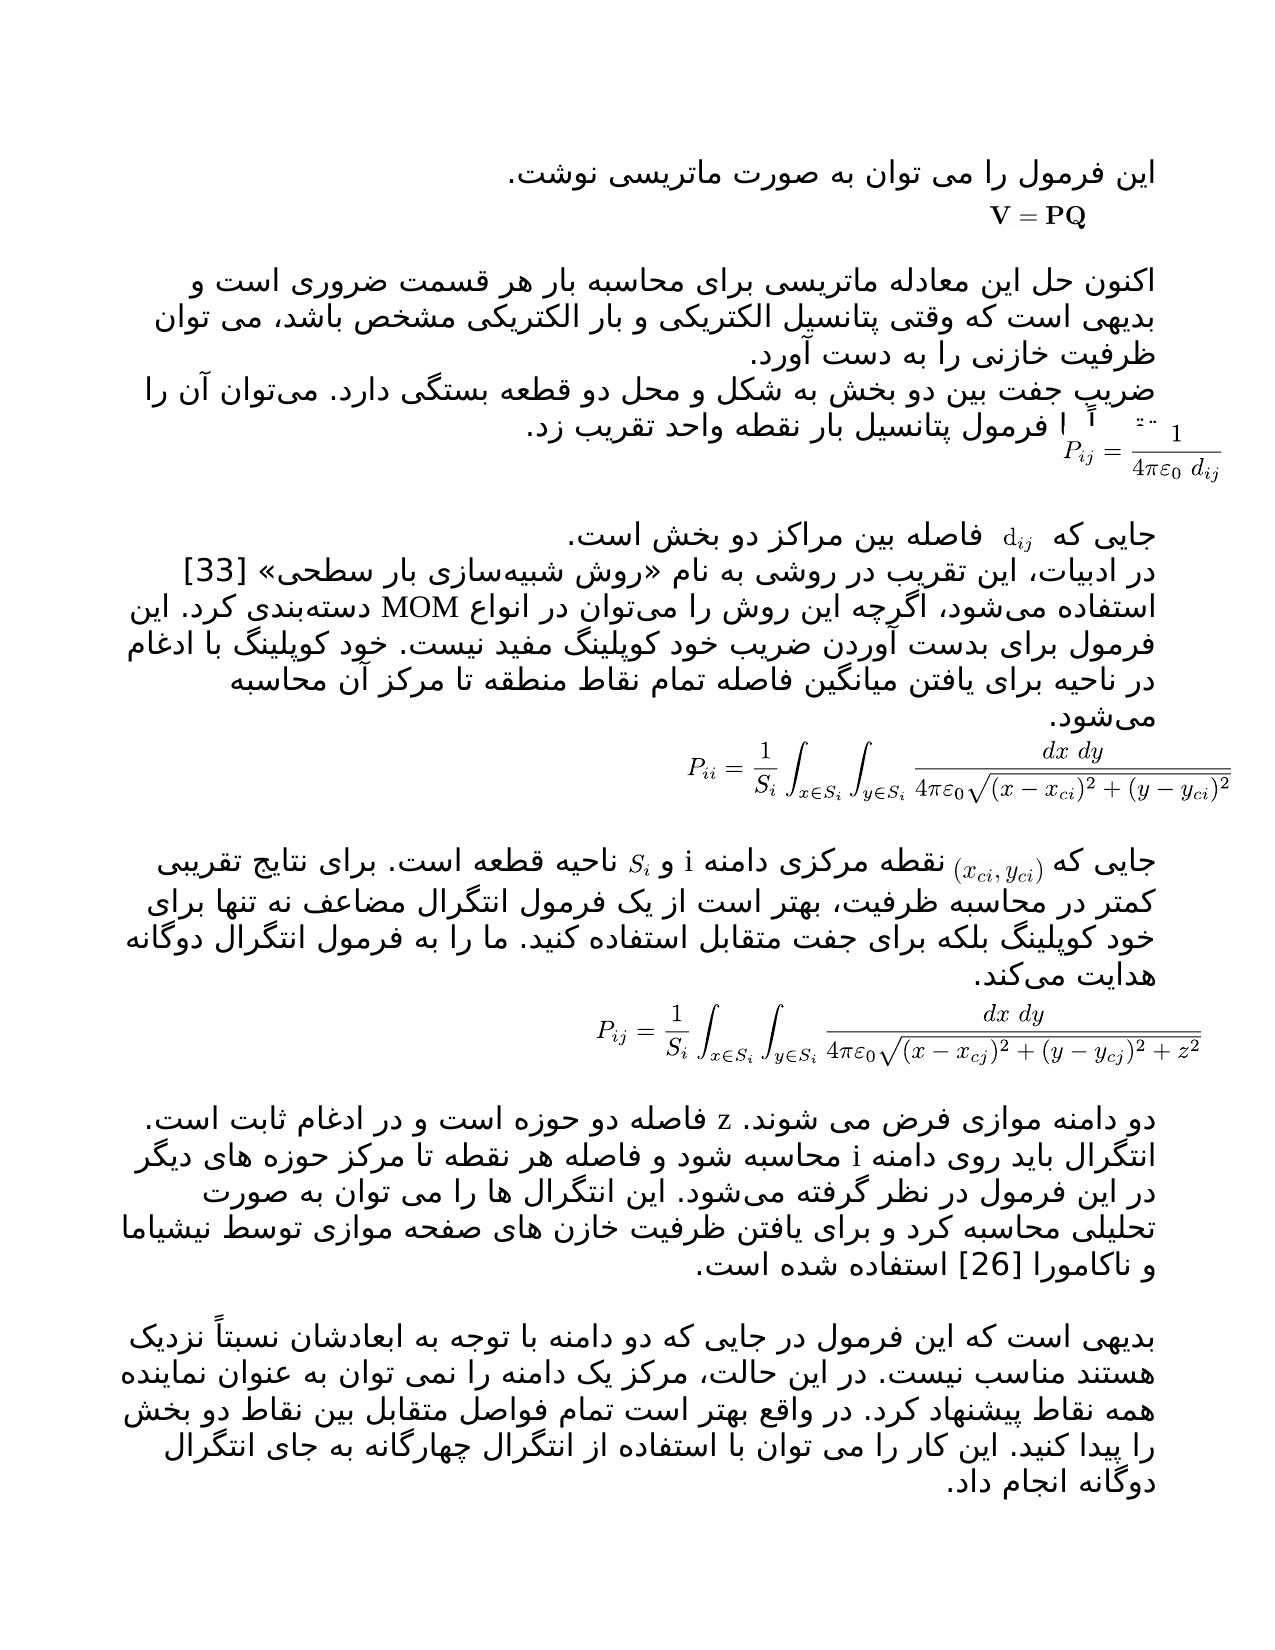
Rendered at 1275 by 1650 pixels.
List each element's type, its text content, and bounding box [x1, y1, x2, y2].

text ضریب جفت بین دو بخش به شکل و محل دو قطعه بستگی دارد. می‌توان آن را تقریباً با فرمول پتانسیل بار نقطه واحد تقریب زد. [118, 371, 1157, 444]
picture [990, 206, 1085, 229]
picture [955, 858, 1042, 884]
text جایی که نقطه مرکزی دامنه i و ناحیه قطعه است. برای نتایج تقریبی کمتر در محاسبه ظرفیت، بهتر است از یک فرمول انتگرال مضاعف نه تنها برای خود کوپلینگ بلکه برای جفت متقابل استفاده کنید. ما را به فرمول انتگرال دوگانه هدایت می‌کند. [118, 842, 1157, 993]
text بدیهی است که این فرمول در جایی که دو دامنه با توجه به ابعادشان نسبتاً نزدیک هستند مناسب نیست. در این حالت، مرکز یک دامنه را نمی توان به عنوان نماینده همه نقاط پیشنهاد کرد. در واقع بهتر است تمام فواصل متقابل بین نقاط دو بخش را پیدا کنید. این کار را می توان با استفاده از انتگرال چهارگانه به جای انتگرال دوگانه انجام داد. [118, 1318, 1157, 1500]
text در ادبیات، این تقریب در روشی به نام «روش شبیه‌سازی بار سطحی» [33] استفاده می‌شود، اگرچه این روش را می‌توان در انواع MOM دسته‌بندی کرد. این فرمول برای بدست آوردن ضریب خود کوپلینگ مفید نیست. خود کوپلینگ با ادغام در ناحیه برای یافتن میانگین فاصله تمام نقاط منطقه تا مرکز آن محاسبه می‌شود. [118, 552, 1157, 734]
text این فرمول را می توان به صورت ماتریسی نوشت. [118, 154, 1157, 190]
text دو دامنه موازی فرض می شوند. z فاصله دو حوزه است و در ادغام ثابت است. انتگرال باید روی دامنه i محاسبه شود و فاصله هر نقطه تا مرکز حوزه های دیگر در این فرمول در نظر گرفته می‌شود. این انتگرال ها را می توان به صورت تحلیلی محاسبه کرد و برای یافتن ظرفیت خازن های صفحه موازی توسط نیشیاما و ناکامورا [26] استفاده شده است. [118, 1100, 1157, 1282]
text جایی که فاصله بین مراکز دو بخش است. [118, 516, 1157, 552]
text اکنون حل این معادله ماتریسی برای محاسبه بار هر قسمت ضروری است و بدیهی است که وقتی پتانسیل الکتریکی و بار الکتریکی مشخص باشد، می توان ظرفیت خازنی را به دست آورد. [118, 262, 1157, 371]
